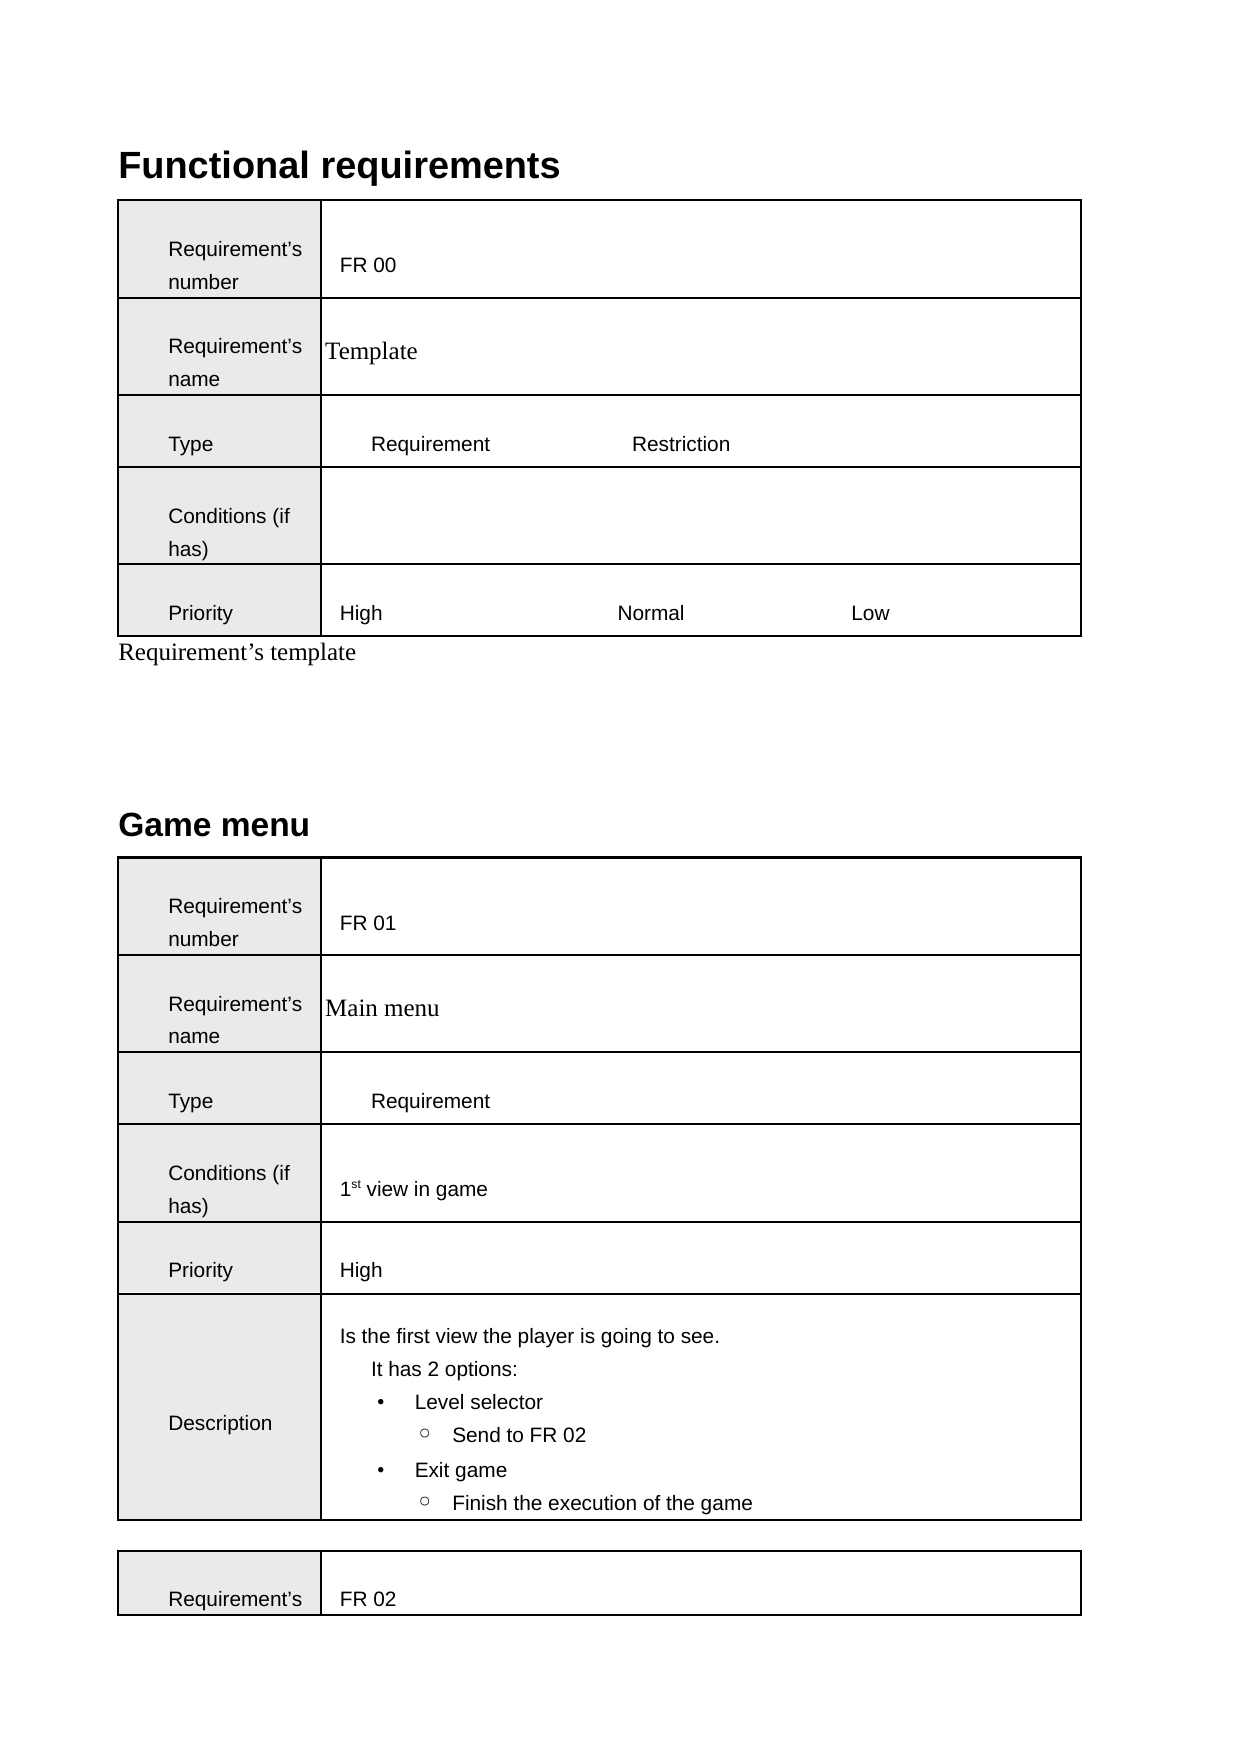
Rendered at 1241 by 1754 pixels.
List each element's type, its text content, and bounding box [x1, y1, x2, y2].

table_cell Normal [617, 565, 851, 635]
table_cell Restriction [617, 396, 1080, 466]
table_cell [617, 1053, 1080, 1123]
table_cell High [322, 1223, 617, 1292]
table_cell Priority [119, 1223, 320, 1292]
table_cell Low [851, 565, 1080, 635]
table_cell Requirement [322, 1053, 617, 1123]
table_cell Conditions (if has) [119, 468, 320, 563]
table_header FR 00 [322, 201, 1080, 297]
table_cell Requirement’s name [119, 956, 320, 1051]
table_cell Is the first view the player is going to see. It has 2 options: Level selector Send to FR 02 Exit game Finish the execution of the game [322, 1295, 1080, 1519]
subtitle Game menu [118, 805, 1122, 844]
text Requirement’s template [118, 637, 1122, 666]
table_header Requirement’s number [119, 201, 320, 297]
table_cell 1st view in game [322, 1125, 1080, 1221]
table_cell Description [119, 1295, 320, 1519]
table_header FR 01 [322, 859, 1080, 954]
table_cell Priority [119, 565, 320, 635]
table_cell Type [119, 396, 320, 466]
table_cell High [322, 565, 617, 635]
table_header Requirement’s number [119, 859, 320, 954]
table_cell Requirement [322, 396, 617, 466]
table_cell [617, 1223, 851, 1292]
table_header Requirement’s [119, 1552, 320, 1614]
table_cell Type [119, 1053, 320, 1123]
table_cell Conditions (if has) [119, 1125, 320, 1221]
table_cell Requirement’s name [119, 299, 320, 394]
table_header FR 02 [322, 1552, 1080, 1614]
subtitle Functional requirements [118, 143, 1122, 187]
table_cell [322, 468, 1080, 563]
table_cell Main menu [322, 956, 1080, 1051]
table_cell Template [322, 299, 1080, 394]
table_cell [851, 1223, 1080, 1292]
